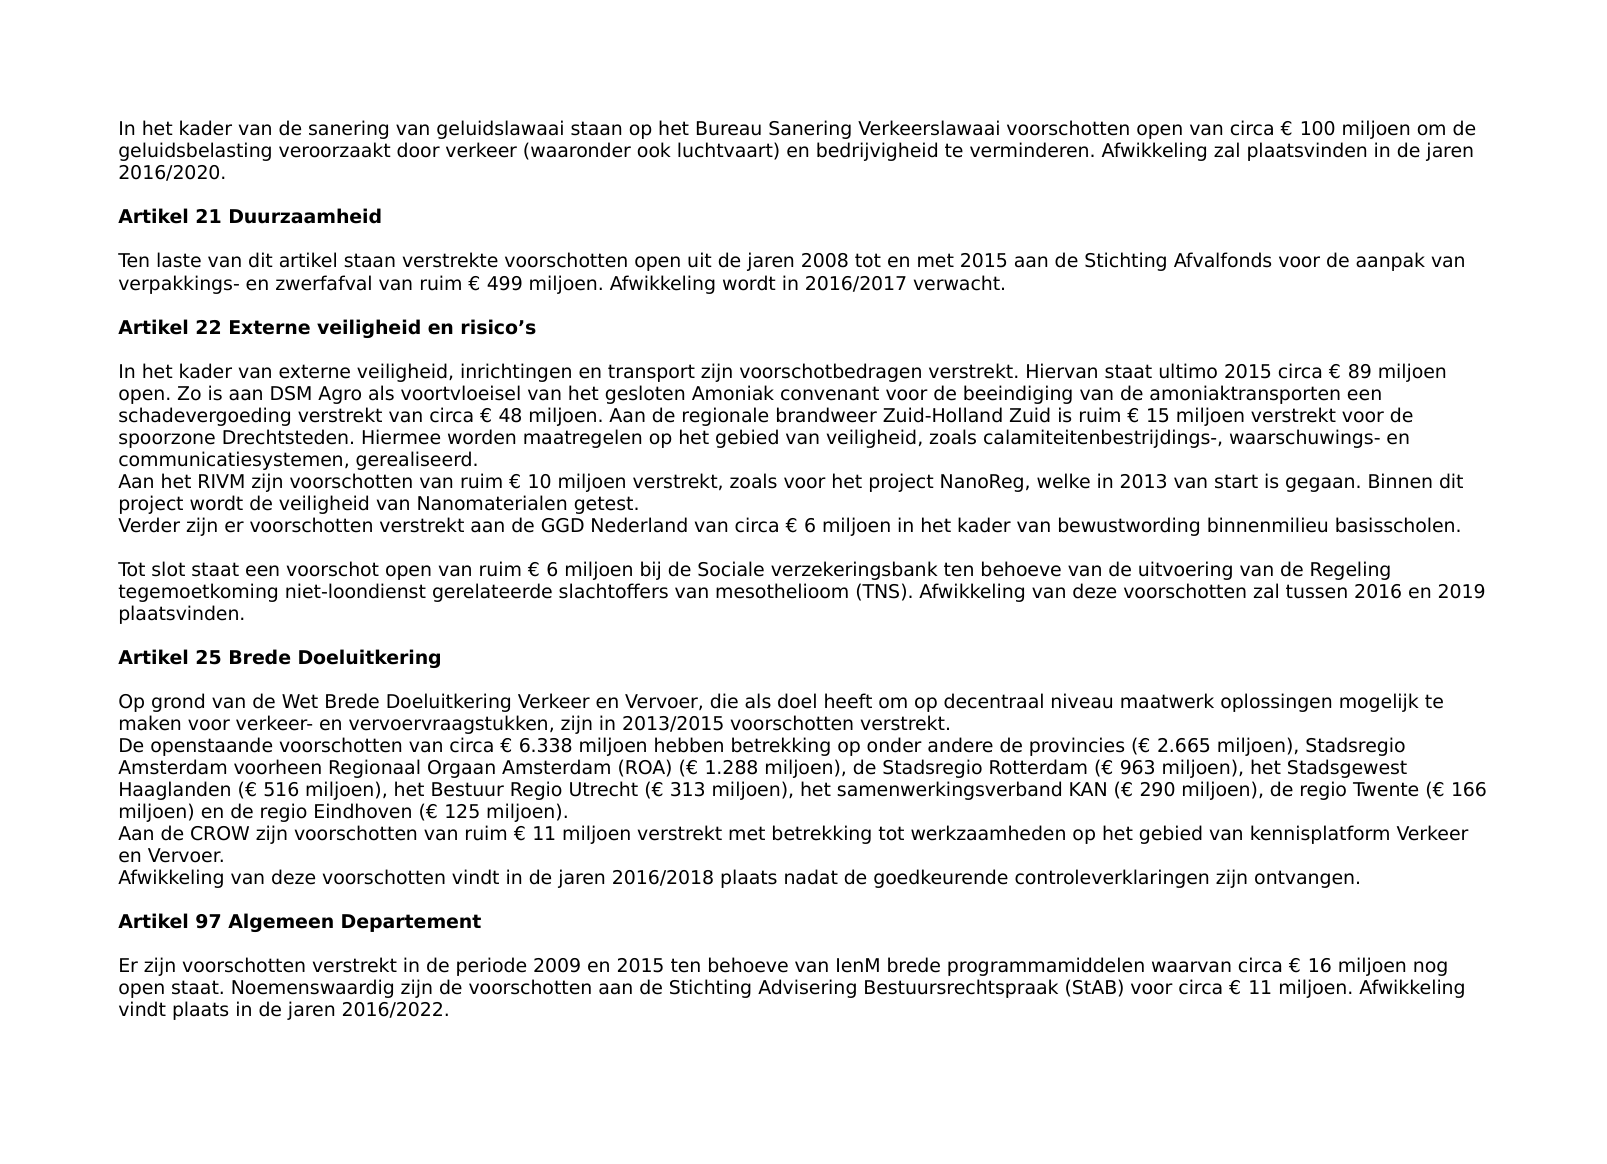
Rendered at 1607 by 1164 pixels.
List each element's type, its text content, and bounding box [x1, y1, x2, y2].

text Op grond van de Wet Brede Doeluitkering Verkeer en Vervoer, die als doel heeft om op decentraal niveau maatwerk oplossingen mogelijk te maken voor verkeer- en vervoervraagstukken, zijn in 2013/2015 voorschotten verstrekt. [118, 691, 1488, 735]
subtitle Artikel 21 Duurzaamheid [118, 206, 1488, 228]
subtitle Artikel 97 Algemeen Departement [118, 911, 1488, 933]
text Tot slot staat een voorschot open van ruim € 6 miljoen bij de Sociale verzekeringsbank ten behoeve van de uitvoering van de Regeling tegemoetkoming niet-loondienst gerelateerde slachtoffers van mesothelioom (TNS). Afwikkeling van deze voorschotten zal tussen 2016 en 2019 plaatsvinden. [118, 559, 1488, 625]
text Ten laste van dit artikel staan verstrekte voorschotten open uit de jaren 2008 tot en met 2015 aan de Stichting Afvalfonds voor de aanpak van verpakkings- en zwerfafval van ruim € 499 miljoen. Afwikkeling wordt in 2016/2017 verwacht. [118, 250, 1488, 294]
text Afwikkeling van deze voorschotten vindt in de jaren 2016/2018 plaats nadat de goedkeurende controleverklaringen zijn ontvangen. [118, 867, 1488, 889]
text Aan het RIVM zijn voorschotten van ruim € 10 miljoen verstrekt, zoals voor het project NanoReg, welke in 2013 van start is gegaan. Binnen dit project wordt de veiligheid van Nanomaterialen getest. [118, 471, 1488, 514]
text In het kader van externe veiligheid, inrichtingen en transport zijn voorschotbedragen verstrekt. Hiervan staat ultimo 2015 circa € 89 miljoen open. Zo is aan DSM Agro als voortvloeisel van het gesloten Amoniak convenant voor de beeindiging van de amoniaktransporten een schadevergoeding verstrekt van circa € 48 miljoen. Aan de regionale brandweer Zuid-Holland Zuid is ruim € 15 miljoen verstrekt voor de spoorzone Drechtsteden. Hiermee worden maatregelen op het gebied van veiligheid, zoals calamiteitenbestrijdings-, waarschuwings- en communicatiesystemen, gerealiseerd. [118, 361, 1488, 471]
text Aan de CROW zijn voorschotten van ruim € 11 miljoen verstrekt met betrekking tot werkzaamheden op het gebied van kennisplatform Verkeer en Vervoer. [118, 823, 1488, 867]
text In het kader van de sanering van geluidslawaai staan op het Bureau Sanering Verkeerslawaai voorschotten open van circa € 100 miljoen om de geluidsbelasting veroorzaakt door verkeer (waaronder ook luchtvaart) en bedrijvigheid te verminderen. Afwikkeling zal plaatsvinden in de jaren 2016/2020. [118, 118, 1488, 184]
text Verder zijn er voorschotten verstrekt aan de GGD Nederland van circa € 6 miljoen in het kader van bewustwording binnenmilieu basisscholen. [118, 514, 1488, 537]
text Er zijn voorschotten verstrekt in de periode 2009 en 2015 ten behoeve van IenM brede programmamiddelen waarvan circa € 16 miljoen nog open staat. Noemenswaardig zijn de voorschotten aan de Stichting Advisering Bestuursrechtspraak (StAB) voor circa € 11 miljoen. Afwikkeling vindt plaats in de jaren 2016/2022. [118, 955, 1488, 1021]
text De openstaande voorschotten van circa € 6.338 miljoen hebben betrekking op onder andere de provincies (€ 2.665 miljoen), Stadsregio Amsterdam voorheen Regionaal Orgaan Amsterdam (ROA) (€ 1.288 miljoen), de Stadsregio Rotterdam (€ 963 miljoen), het Stadsgewest Haaglanden (€ 516 miljoen), het Bestuur Regio Utrecht (€ 313 miljoen), het samenwerkingsverband KAN (€ 290 miljoen), de regio Twente (€ 166 miljoen) en de regio Eindhoven (€ 125 miljoen). [118, 735, 1488, 823]
subtitle Artikel 22 Externe veiligheid en risico’s [118, 317, 1488, 338]
subtitle Artikel 25 Brede Doeluitkering [118, 647, 1488, 669]
